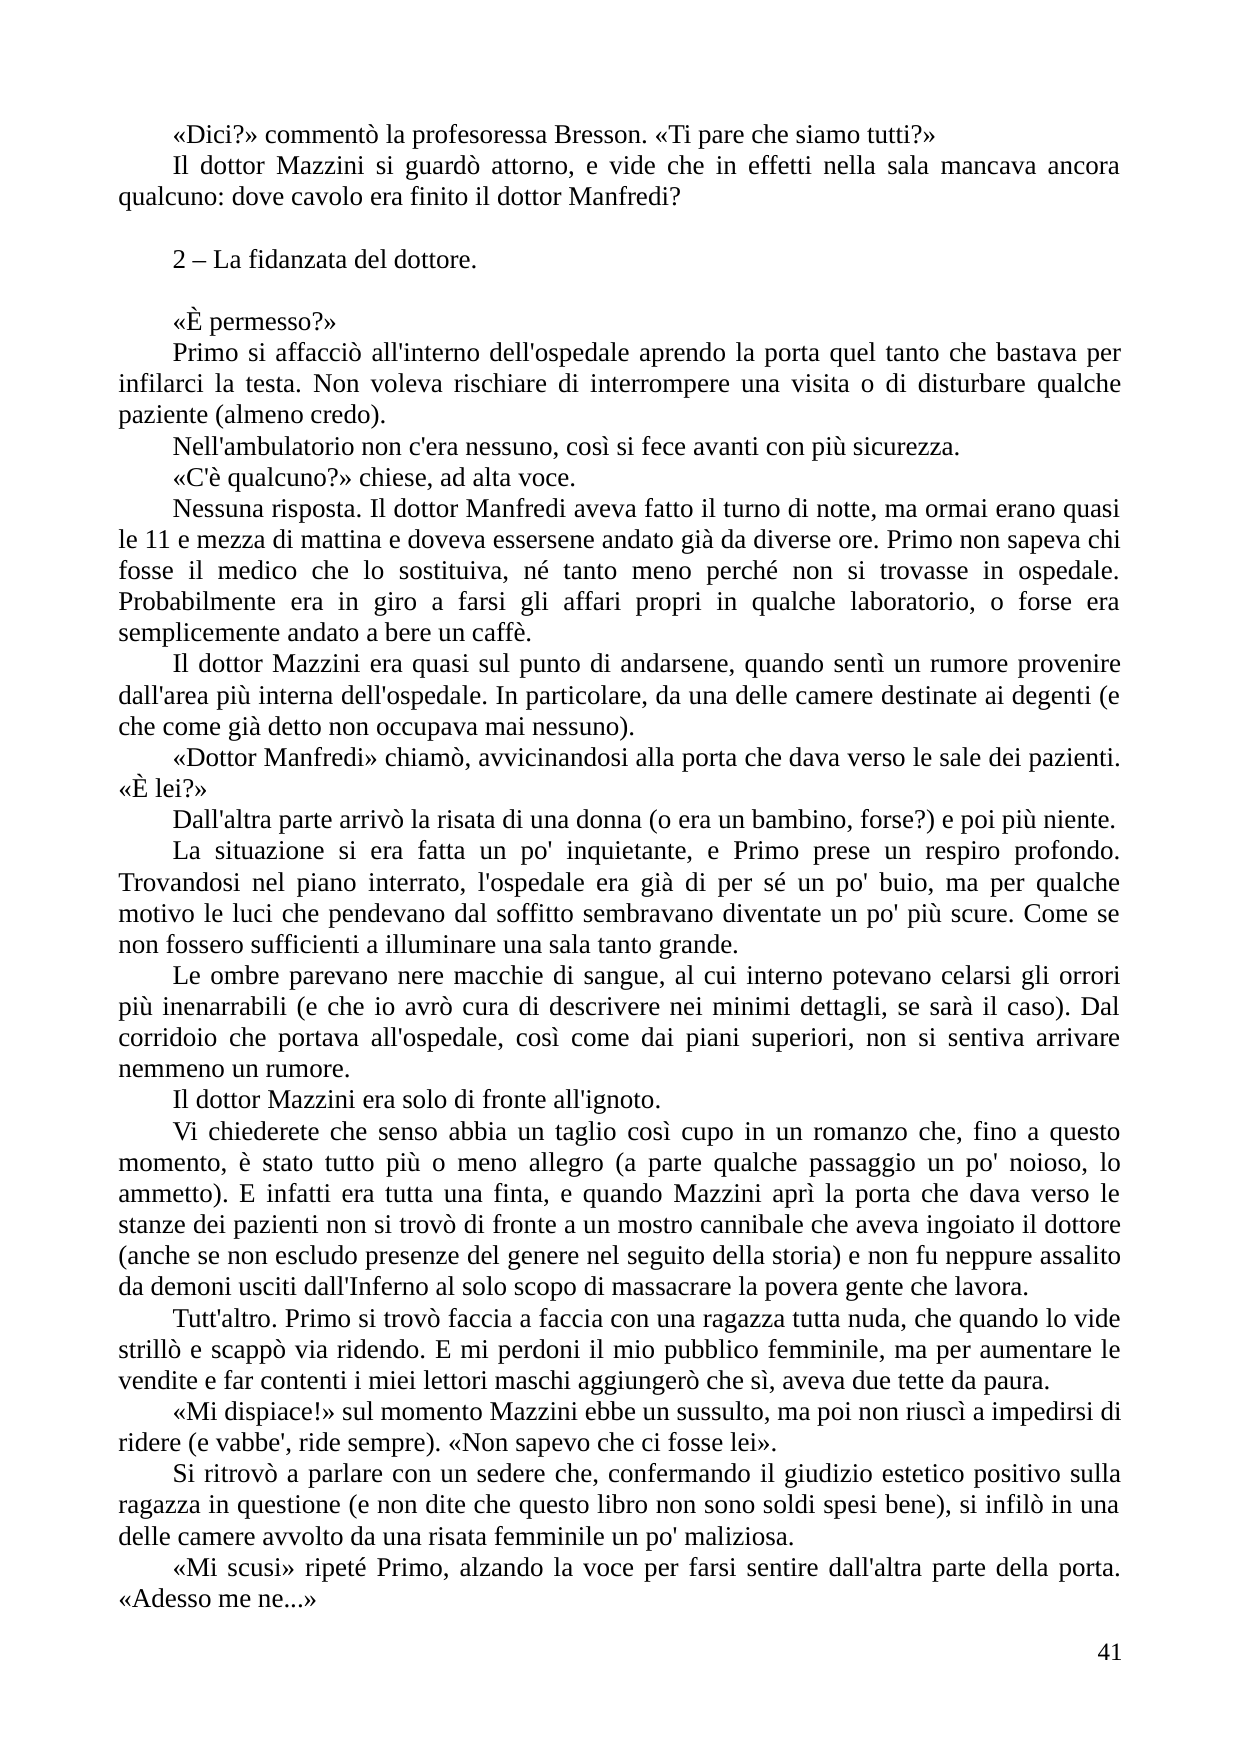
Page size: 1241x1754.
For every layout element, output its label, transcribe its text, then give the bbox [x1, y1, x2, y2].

text Si ritrovò a parlare con un sedere che, confermando il giudizio estetico positivo sulla ragazza in questione (e non dite che questo libro non sono soldi spesi bene), si infilò in una delle camere avvolto da una risata femminile un po' maliziosa. [118, 1457, 1122, 1551]
text Il dottor Mazzini si guardò attorno, e vide che in effetti nella sala mancava ancora qualcuno: dove cavolo era finito il dottor Manfredi? [118, 149, 1122, 212]
text La situazione si era fatta un po' inquietante, e Primo prese un respiro profondo. Trovandosi nel piano interrato, l'ospedale era già di per sé un po' buio, ma per qualche motivo le luci che pendevano dal soffitto sembravano diventate un po' più scure. Come se non fossero sufficienti a illuminare una sala tanto grande. [118, 834, 1122, 959]
text «Mi scusi» ripeté Primo, alzando la voce per farsi sentire dall'altra parte della porta. «Adesso me ne...» [118, 1551, 1122, 1613]
text Il dottor Mazzini era quasi sul punto di andarsene, quando sentì un rumore provenire dall'area più interna dell'ospedale. In particolare, da una delle camere destinate ai degenti (e che come già detto non occupava mai nessuno). [118, 648, 1122, 741]
text Primo si affacciò all'interno dell'ospedale aprendo la porta quel tanto che bastava per infilarci la testa. Non voleva rischiare di interrompere una visita o di disturbare qualche paziente (almeno credo). [118, 336, 1122, 429]
text «È permesso?» [118, 305, 1122, 336]
text Dall'altra parte arrivò la risata di una donna (o era un bambino, forse?) e poi più niente. [118, 803, 1122, 834]
text Tutt'altro. Primo si trovò faccia a faccia con una ragazza tutta nuda, che quando lo vide strillò e scappò via ridendo. E mi perdoni il mio pubblico femminile, ma per aumentare le vendite e far contenti i miei lettori maschi aggiungerò che sì, aveva due tette da paura. [118, 1302, 1122, 1395]
text «Dici?» commentò la profesoressa Bresson. «Ti pare che siamo tutti?» [118, 118, 1122, 149]
text Nell'ambulatorio non c'era nessuno, così si fece avanti con più sicurezza. [118, 429, 1122, 461]
text «C'è qualcuno?» chiese, ad alta voce. [118, 461, 1122, 492]
text Vi chiederete che senso abbia un taglio così cupo in un romanzo che, fino a questo momento, è stato tutto più o meno allegro (a parte qualche passaggio un po' noioso, lo ammetto). E infatti era tutta una finta, e quando Mazzini aprì la porta che dava verso le stanze dei pazienti non si trovò di fronte a un mostro cannibale che aveva ingoiato il dottore (anche se non escludo presenze del genere nel seguito della storia) e non fu neppure assalito da demoni usciti dall'Inferno al solo scopo di massacrare la povera gente che lavora. [118, 1115, 1122, 1302]
text Le ombre parevano nere macchie di sangue, al cui interno potevano celarsi gli orrori più inenarrabili (e che io avrò cura di descrivere nei minimi dettagli, se sarà il caso). Dal corridoio che portava all'ospedale, così come dai piani superiori, non si sentiva arrivare nemmeno un rumore. [118, 959, 1122, 1084]
text «Mi dispiace!» sul momento Mazzini ebbe un sussulto, ma poi non riuscì a impedirsi di ridere (e vabbe', ride sempre). «Non sapevo che ci fosse lei». [118, 1395, 1122, 1457]
text Nessuna risposta. Il dottor Manfredi aveva fatto il turno di notte, ma ormai erano quasi le 11 e mezza di mattina e doveva essersene andato già da diverse ore. Primo non sapeva chi fosse il medico che lo sostituiva, né tanto meno perché non si trovasse in ospedale. Probabilmente era in giro a farsi gli affari propri in qualche laboratorio, o forse era semplicemente andato a bere un caffè. [118, 492, 1122, 648]
text Il dottor Mazzini era solo di fronte all'ignoto. [118, 1084, 1122, 1115]
text «Dottor Manfredi» chiamò, avvicinandosi alla porta che dava verso le sale dei pazienti. «È lei?» [118, 741, 1122, 803]
text 2 – La fidanzata del dottore. [118, 243, 1122, 274]
